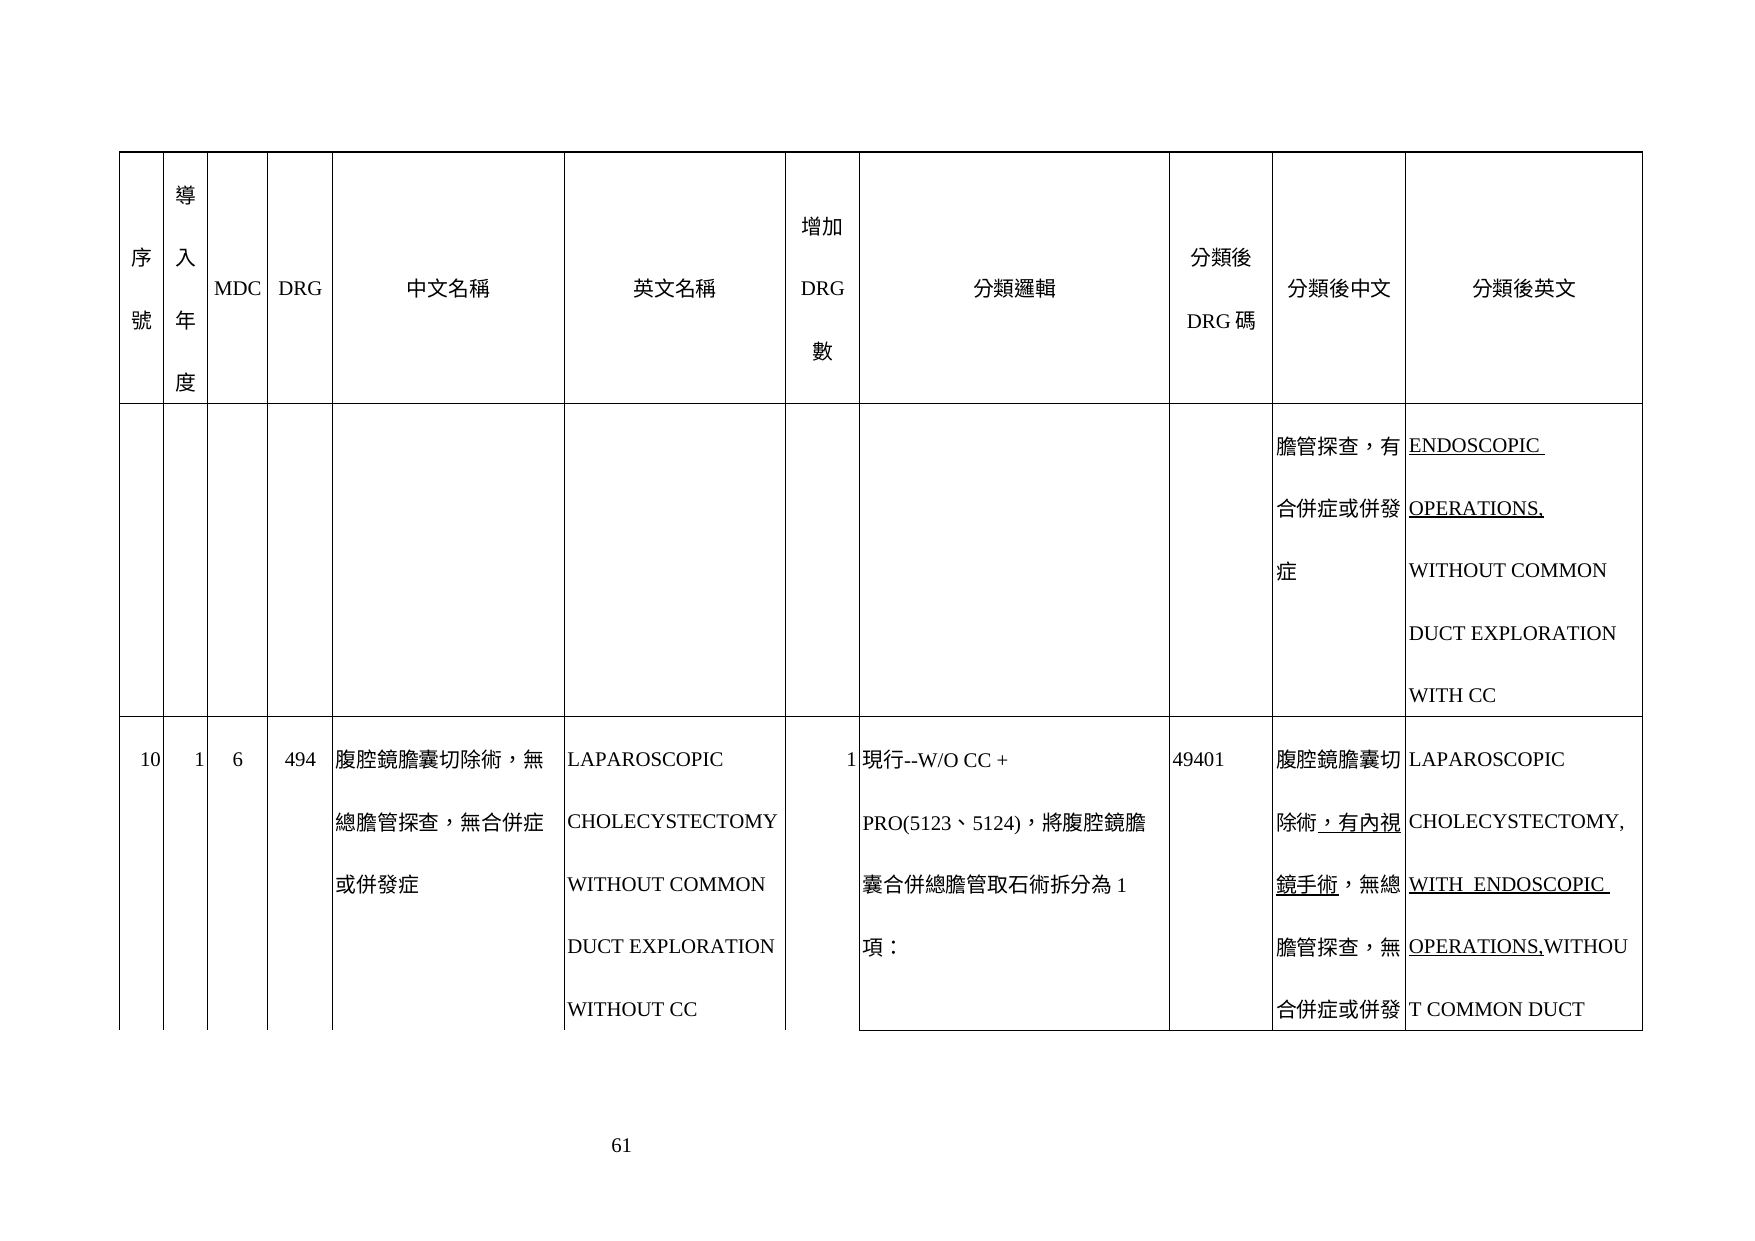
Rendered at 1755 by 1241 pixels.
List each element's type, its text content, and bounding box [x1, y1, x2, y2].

table_cell 6 [208, 717, 267, 1029]
table_cell [333, 404, 564, 716]
table_cell ENDOSCOPIC OPERATIONS, WITHOUT COMMON DUCT EXPLORATION WITH CC [1406, 404, 1642, 716]
table_cell [860, 404, 1169, 716]
table_cell [208, 404, 267, 716]
table_cell 腹腔鏡膽囊切除術，有內視鏡手術，無總膽管探查，無合併症或併發 [1273, 717, 1405, 1029]
table_cell 1 [164, 717, 207, 1029]
table_cell 現行--W/O CC + PRO(5123、5124)，將腹腔鏡膽囊合併總膽管取石術拆分為1項： [860, 717, 1169, 1029]
table_cell 49401 [1170, 717, 1272, 1029]
table_cell [120, 404, 163, 716]
table_header 中文名稱 [333, 153, 564, 402]
table_cell LAPAROSCOPIC CHOLECYSTECTOMY WITHOUT COMMON DUCT EXPLORATION WITHOUT CC [565, 717, 785, 1029]
table_cell [268, 404, 332, 716]
table_cell LAPAROSCOPIC CHOLECYSTECTOMY, WITH ENDOSCOPIC OPERATIONS,WITHOUT COMMON DUCT [1406, 717, 1642, 1029]
table_header 分類邏輯 [860, 153, 1169, 402]
table_header DRG [268, 153, 332, 402]
table_cell 1 [786, 717, 859, 1029]
table_header 導入年度 [164, 153, 207, 402]
table_cell 腹腔鏡膽囊切除術，無總膽管探查，無合併症或併發症 [333, 717, 564, 1029]
table_cell [164, 404, 207, 716]
table_cell 膽管探查，有合併症或併發症 [1273, 404, 1405, 716]
table_header 增加DRG數 [786, 153, 859, 402]
table_header 分類後 DRG碼 [1170, 153, 1272, 402]
table_cell [1170, 404, 1272, 716]
table_cell [565, 404, 785, 716]
table_cell [786, 404, 859, 716]
table_header 序號 [120, 153, 163, 402]
table_cell 494 [268, 717, 332, 1029]
table_header 英文名稱 [565, 153, 785, 402]
table_cell 10 [120, 717, 163, 1029]
table_header MDC [208, 153, 267, 402]
table_header 分類後中文 [1273, 153, 1405, 402]
table_header 分類後英文 [1406, 153, 1642, 402]
